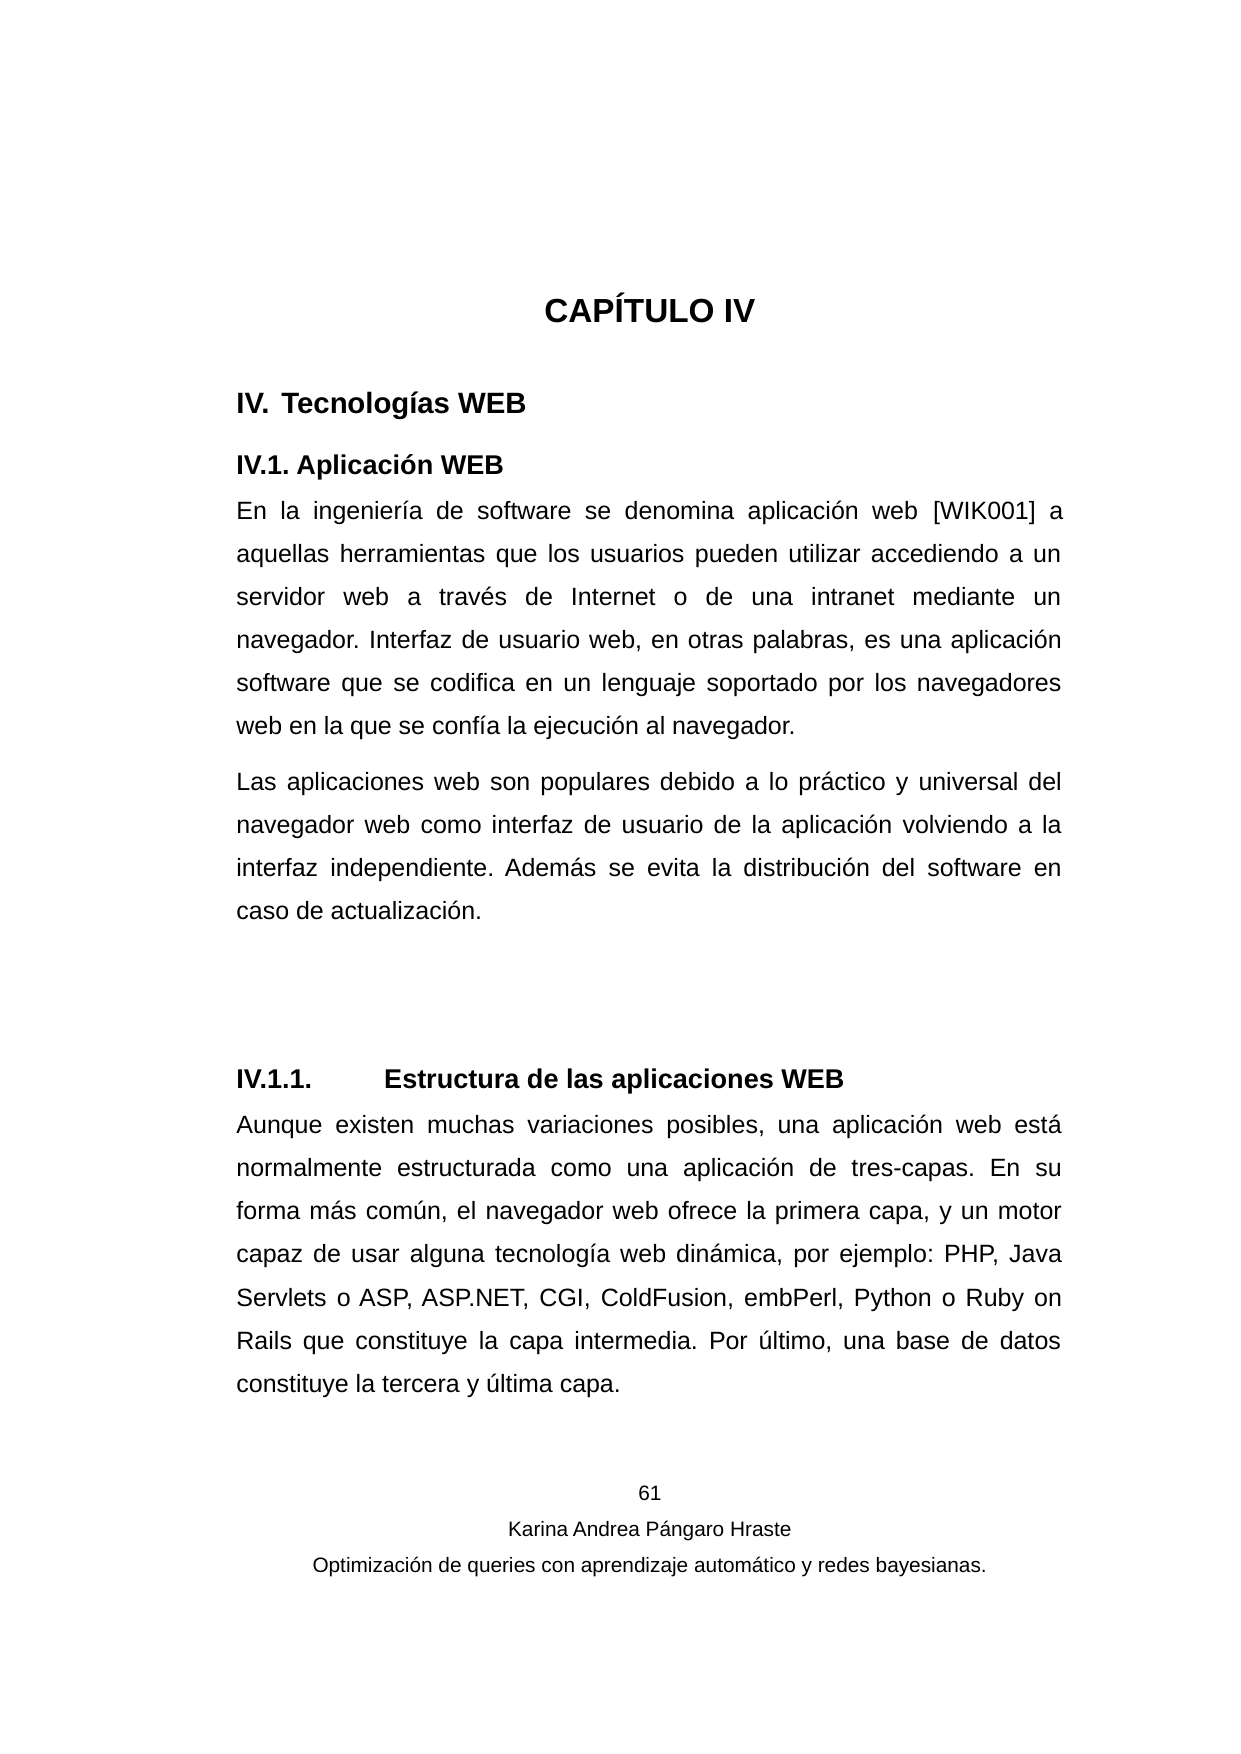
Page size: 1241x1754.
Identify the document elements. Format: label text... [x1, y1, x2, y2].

text Aunque existen muchas variaciones posibles, una aplicación web está normalmente estructurada como una aplicación de tres-capas. En su forma más común, el navegador web ofrece la primera capa, y un motor capaz de usar alguna tecnología web dinámica, por ejemplo: PHP, Java Servlets o ASP, ASP.NET, CGI, ColdFusion, embPerl, Python o Ruby on Rails que constituye la capa intermedia. Por último, una base de datos constituye la tercera y última capa. [236, 1110, 1063, 1397]
subtitle Estructura de las aplicaciones WEB [236, 1063, 1063, 1094]
text Las aplicaciones web son populares debido a lo práctico y universal del navegador web como interfaz de usuario de la aplicación volviendo a la interfaz independiente. Además se evita la distribución del software en caso de actualización. [236, 767, 1063, 925]
subtitle Aplicación WEB [236, 449, 1063, 480]
subtitle CAPÍTULO IV [236, 291, 1063, 329]
subtitle Tecnologías WEB [236, 386, 1063, 419]
text En la ingeniería de software se denomina aplicación web [WIK001] a aquellas herramientas que los usuarios pueden utilizar accediendo a un servidor web a través de Internet o de una intranet mediante un navegador. Interfaz de usuario web, en otras palabras, es una aplicación software que se codifica en un lenguaje soportado por los navegadores web en la que se confía la ejecución al navegador. [236, 496, 1063, 740]
